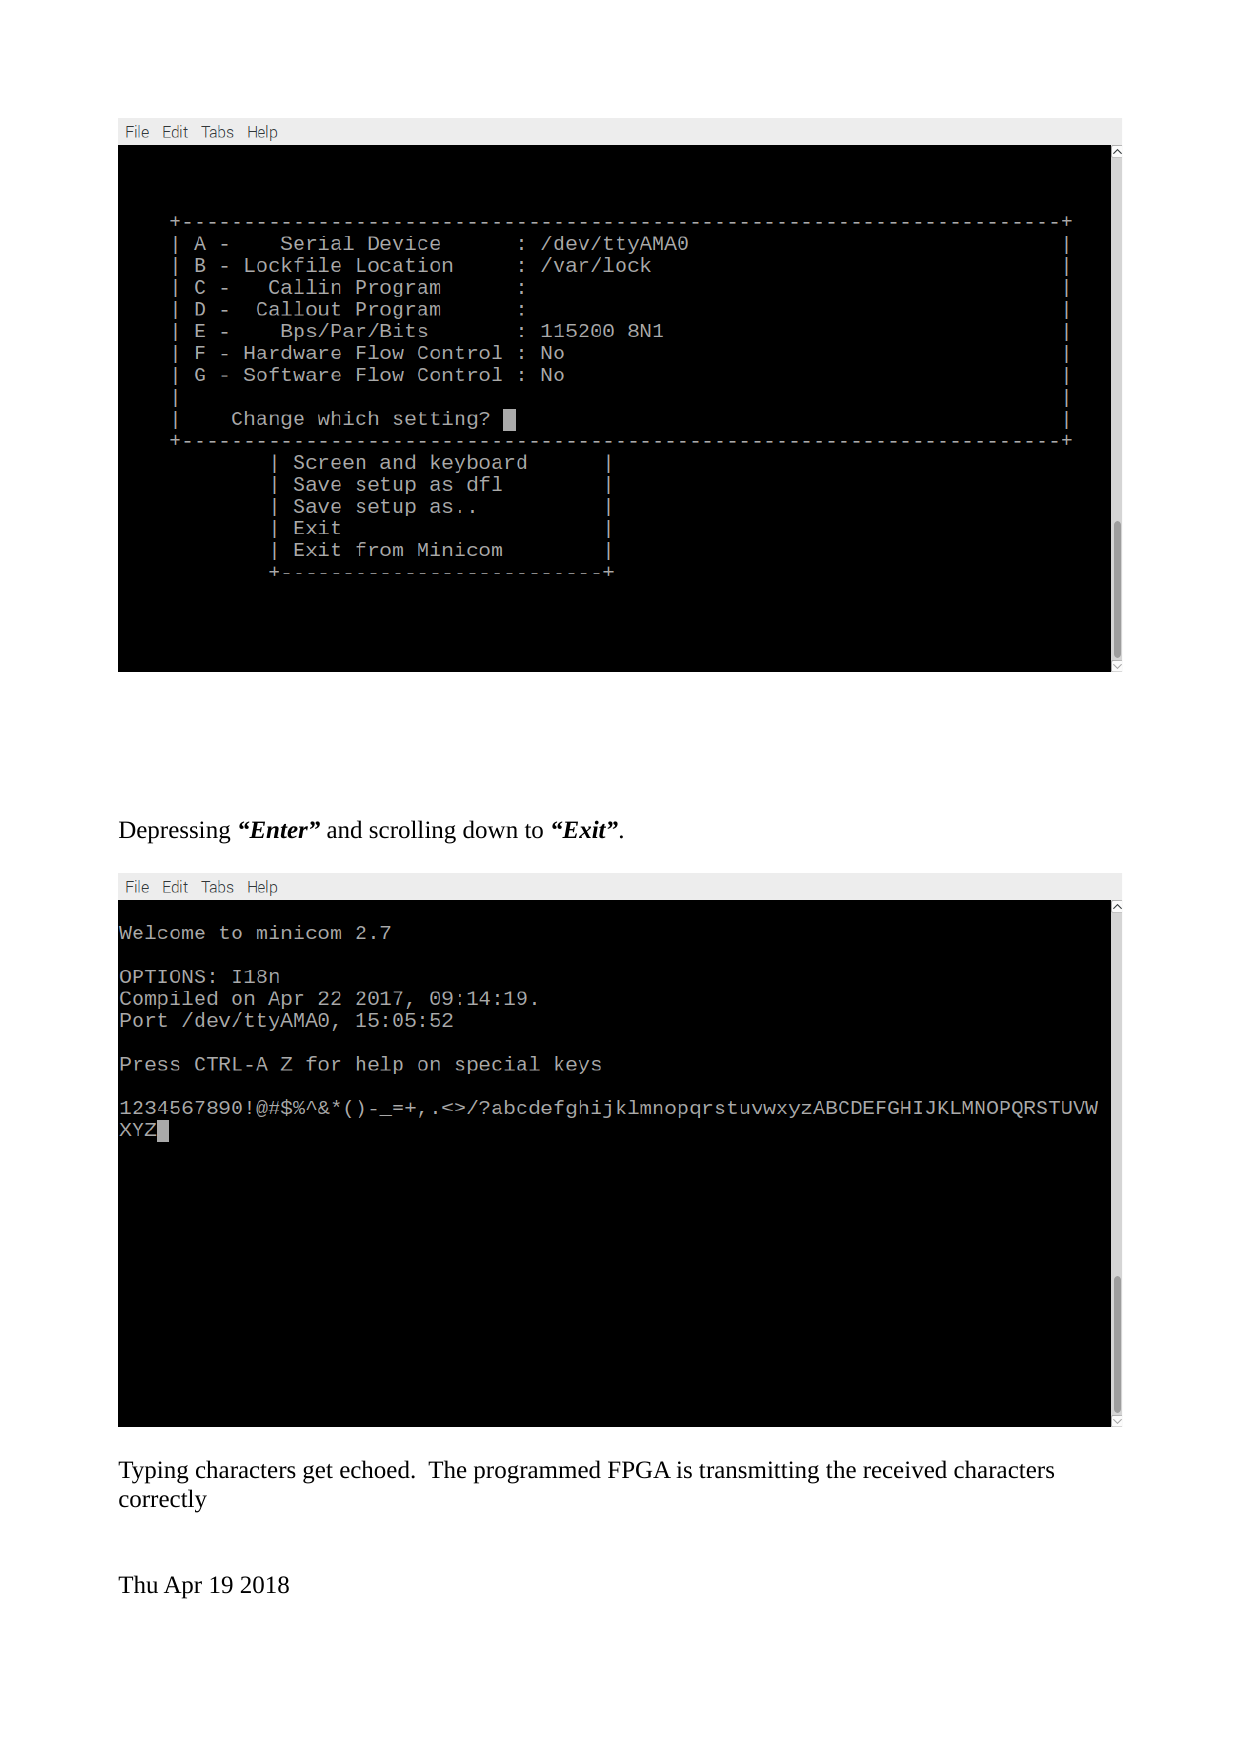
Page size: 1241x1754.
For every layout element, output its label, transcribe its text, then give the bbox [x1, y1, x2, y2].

picture [118, 873, 1123, 1427]
picture [118, 118, 1123, 672]
text Thu Apr 19 2018 [118, 1571, 1122, 1599]
text Depressing “Enter” and scrolling down to “Exit”. [118, 816, 1122, 844]
text Typing characters get echoed. The programmed FPGA is transmitting the received characters correctly [118, 1456, 1122, 1513]
